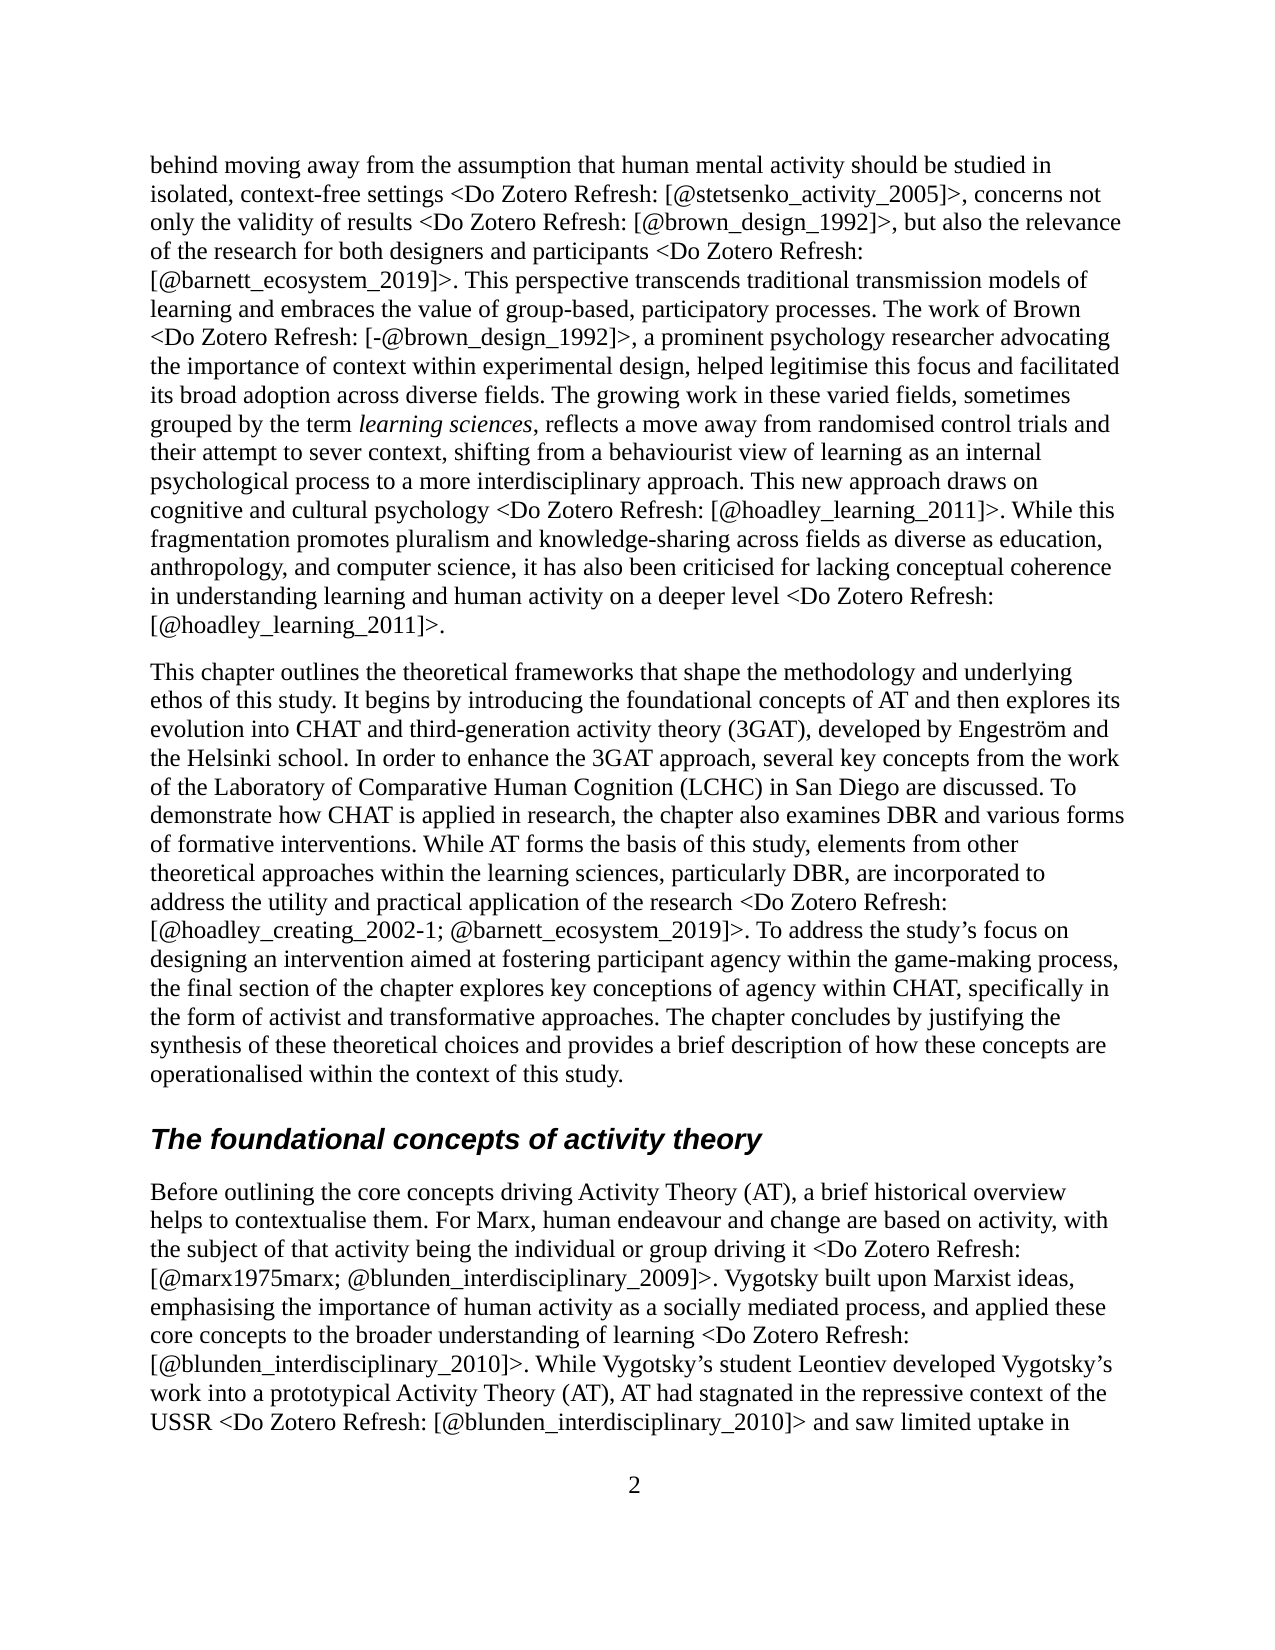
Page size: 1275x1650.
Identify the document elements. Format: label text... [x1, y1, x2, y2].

subtitle The foundational concepts of activity theory [150, 1122, 1125, 1155]
text behind moving away from the assumption that human mental activity should be studied in isolated, context-free settings <Do Zotero Refresh: [@stetsenko_activity_2005]>, concerns not only the validity of results <Do Zotero Refresh: [@brown_design_1992]>, but also the relevance of the research for both designers and participants <Do Zotero Refresh: [@barnett_ecosystem_2019]>. This perspective transcends traditional transmission models of learning and embraces the value of group-based, participatory processes. The work of Brown <Do Zotero Refresh: [-@brown_design_1992]>, a prominent psychology researcher advocating the importance of context within experimental design, helped legitimise this focus and facilitated its broad adoption across diverse fields. The growing work in these varied fields, sometimes grouped by the term learning sciences, reflects a move away from randomised control trials and their attempt to sever context, shifting from a behaviourist view of learning as an internal psychological process to a more interdisciplinary approach. This new approach draws on cognitive and cultural psychology <Do Zotero Refresh: [@hoadley_learning_2011]>. While this fragmentation promotes pluralism and knowledge-sharing across fields as diverse as education, anthropology, and computer science, it has also been criticised for lacking conceptual coherence in understanding learning and human activity on a deeper level <Do Zotero Refresh: [@hoadley_learning_2011]>. [150, 150, 1125, 639]
text This chapter outlines the theoretical frameworks that shape the methodology and underlying ethos of this study. It begins by introducing the foundational concepts of AT and then explores its evolution into CHAT and third-generation activity theory (3GAT), developed by Engeström and the Helsinki school. In order to enhance the 3GAT approach, several key concepts from the work of the Laboratory of Comparative Human Cognition (LCHC) in San Diego are discussed. To demonstrate how CHAT is applied in research, the chapter also examines DBR and various forms of formative interventions. While AT forms the basis of this study, elements from other theoretical approaches within the learning sciences, particularly DBR, are incorporated to address the utility and practical application of the research <Do Zotero Refresh: [@hoadley_creating_2002-1; @barnett_ecosystem_2019]>. To address the study’s focus on designing an intervention aimed at fostering participant agency within the game-making process, the final section of the chapter explores key conceptions of agency within CHAT, specifically in the form of activist and transformative approaches. The chapter concludes by justifying the synthesis of these theoretical choices and provides a brief description of how these concepts are operationalised within the context of this study. [150, 657, 1125, 1088]
text Before outlining the core concepts driving Activity Theory (AT), a brief historical overview helps to contextualise them. For Marx, human endeavour and change are based on activity, with the subject of that activity being the individual or group driving it <Do Zotero Refresh: [@marx1975marx; @blunden_interdisciplinary_2009]>. Vygotsky built upon Marxist ideas, emphasising the importance of human activity as a socially mediated process, and applied these core concepts to the broader understanding of learning <Do Zotero Refresh: [@blunden_interdisciplinary_2010]>. While Vygotsky’s student Leontiev developed Vygotsky’s work into a prototypical Activity Theory (AT), AT had stagnated in the repressive context of the USSR <Do Zotero Refresh: [@blunden_interdisciplinary_2010]> and saw limited uptake in [150, 1177, 1125, 1436]
